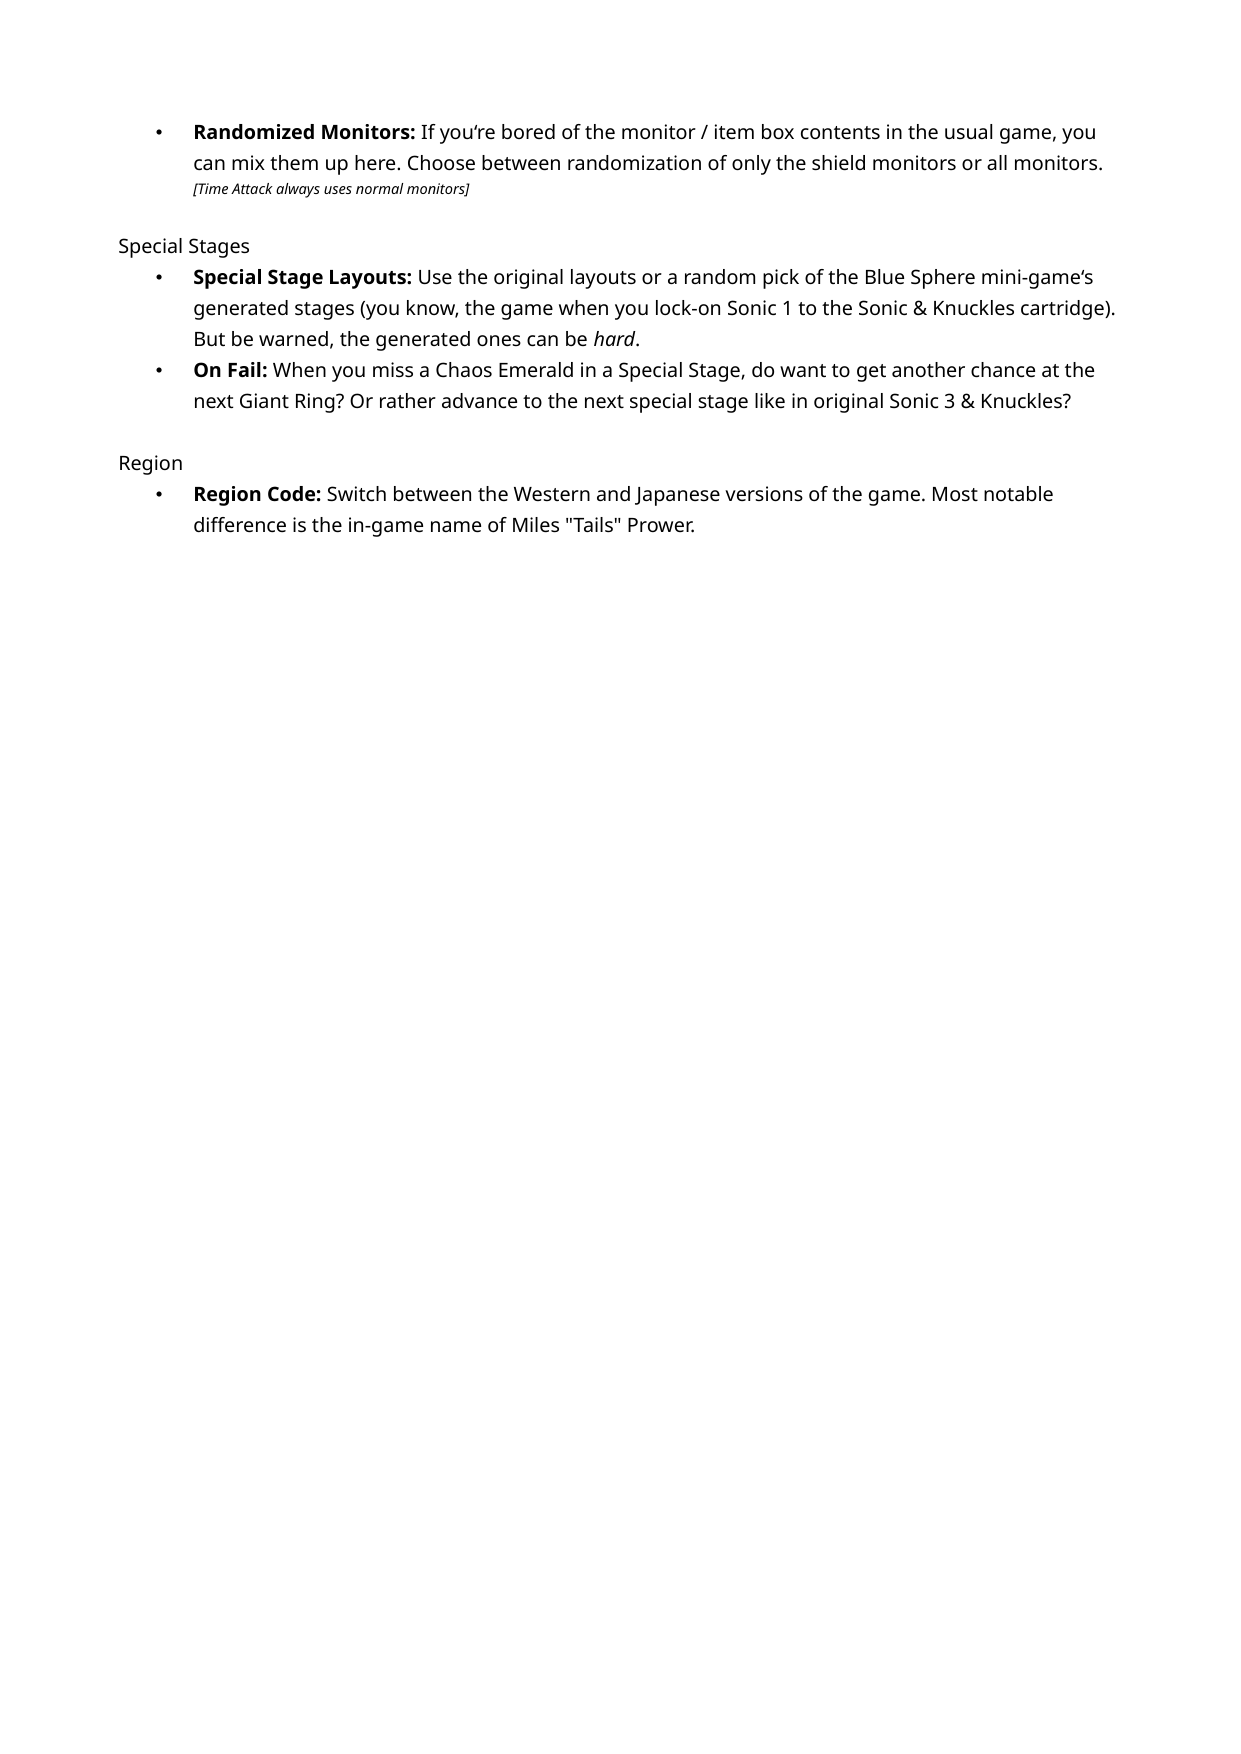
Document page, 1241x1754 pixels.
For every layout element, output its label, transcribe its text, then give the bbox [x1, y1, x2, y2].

list Region Code: Switch between the Western and Japanese versions of the game. Most notable difference is the in-game name of Miles "Tails" Prower. [156, 480, 1122, 538]
text Special Stages [118, 233, 1122, 260]
text Region [118, 449, 1122, 476]
list On Fail: When you miss a Chaos Emerald in a Special Stage, do want to get another chance at the next Giant Ring? Or rather advance to the next special stage like in original Sonic 3 & Knuckles? [156, 356, 1122, 414]
list Special Stage Layouts: Use the original layouts or a random pick of the Blue Sphere mini-game‘s generated stages (you know, the game when you lock-on Sonic 1 to the Sonic & Knuckles cartridge). But be warned, the generated ones can be hard. [156, 264, 1122, 352]
list Randomized Monitors: If you‘re bored of the monitor / item box contents in the usual game, you can mix them up here. Choose between randomization of only the shield monitors or all monitors. [Time Attack always uses normal monitors] [156, 118, 1122, 199]
